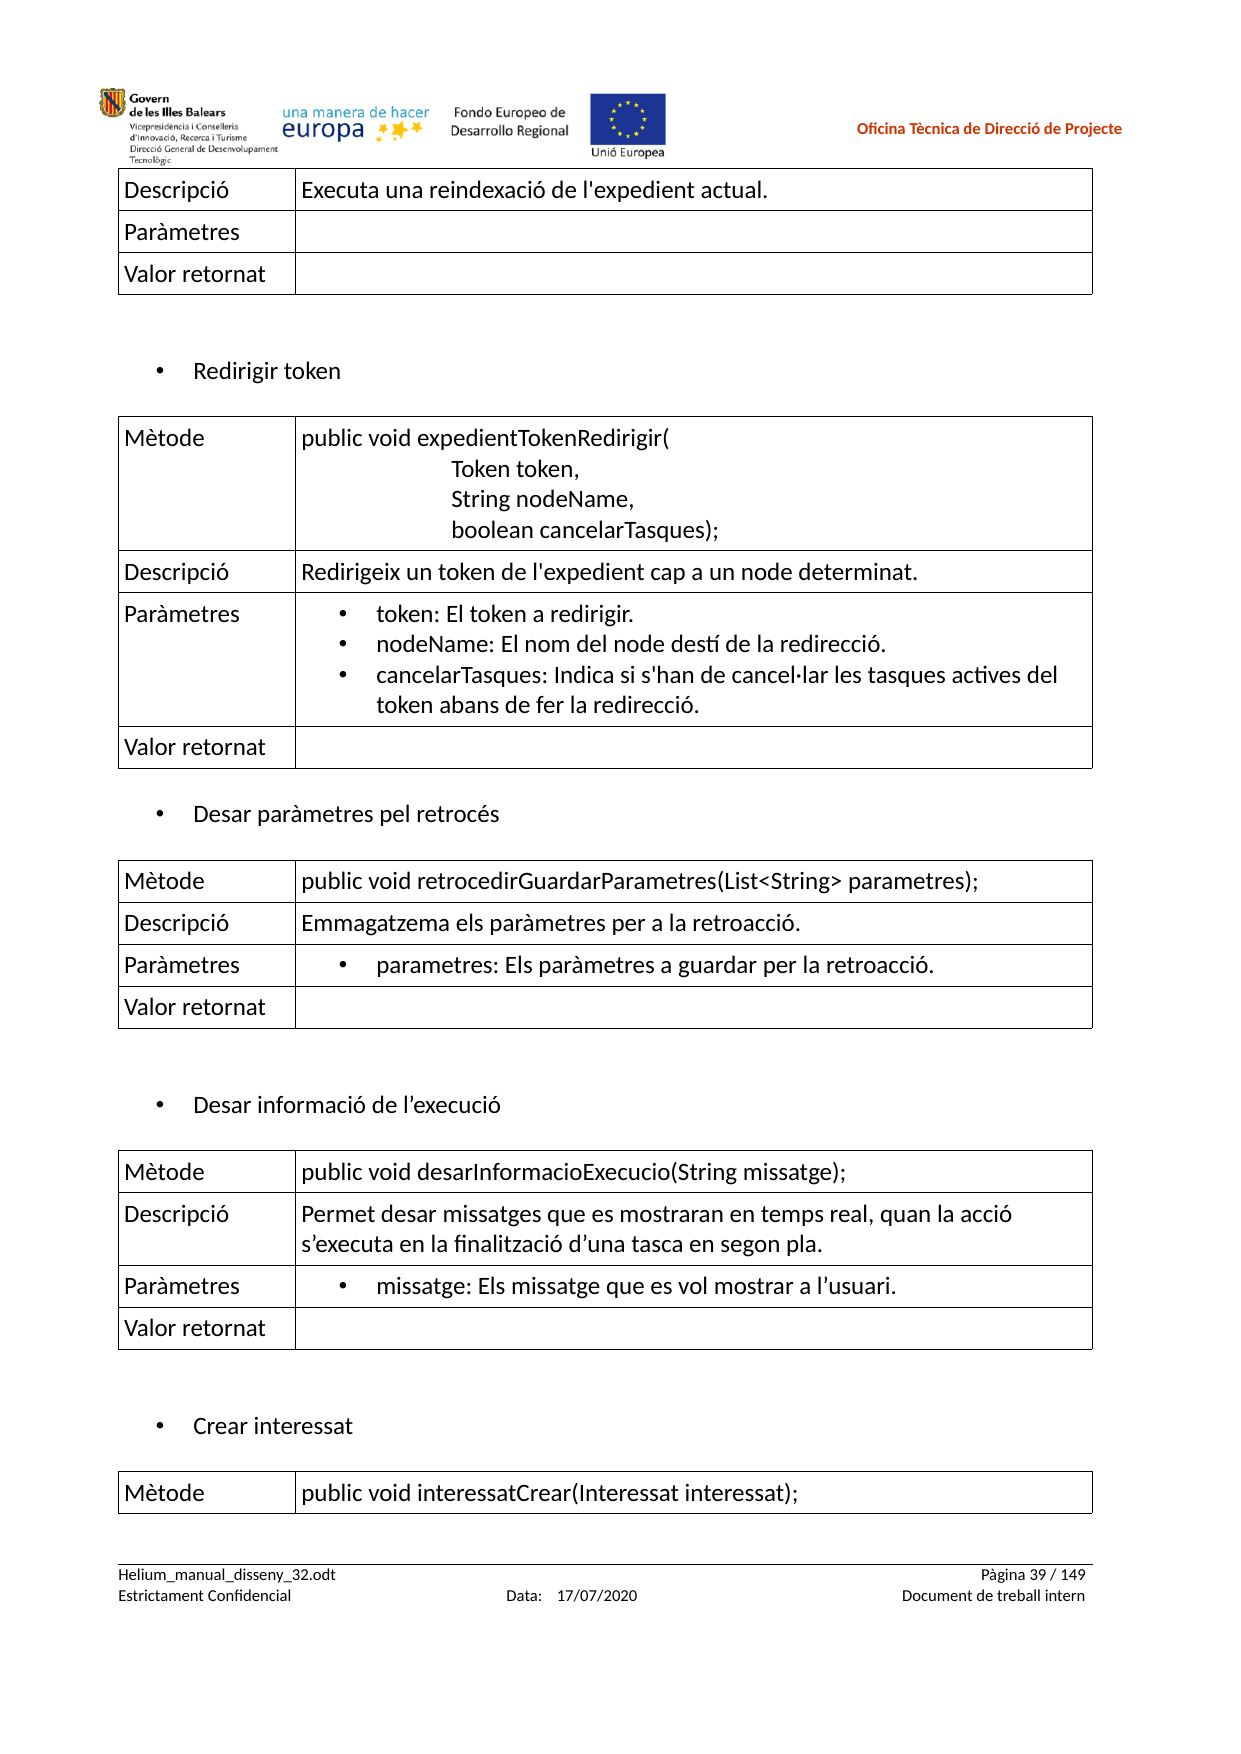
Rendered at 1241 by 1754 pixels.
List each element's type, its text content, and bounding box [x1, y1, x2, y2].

table_header public void retrocedirGuardarParametres(List<String> parametres); [296, 861, 1092, 902]
table_cell Valor retornat [119, 987, 295, 1028]
table_cell Descripció [119, 903, 295, 944]
table_cell token: El token a redirigir. nodeName: El nom del node destí de la redirecció. cancelarTasques: Indica si s'han de cancel·lar les tasques actives del token abans de fer la redirecció. [296, 593, 1092, 726]
table_cell Paràmetres [119, 211, 295, 252]
table_cell [296, 987, 1092, 1028]
table_cell Permet desar missatges que es mostraran en temps real, quan la acció s’executa en la finalització d’una tasca en segon pla. [296, 1193, 1092, 1265]
list Desar paràmetres pel retrocés [156, 798, 1122, 829]
table_cell Descripció [119, 169, 295, 210]
table_cell Valor retornat [119, 1308, 295, 1349]
table_cell Descripció [119, 551, 295, 592]
table_header public void desarInformacioExecucio(String missatge); [296, 1151, 1092, 1192]
table_cell Valor retornat [119, 727, 295, 768]
table_cell parametres: Els paràmetres a guardar per la retroacció. [296, 945, 1092, 986]
table_cell [296, 727, 1092, 768]
list Redirigir token [156, 355, 1122, 386]
table_cell [296, 1308, 1092, 1349]
table_cell Paràmetres [119, 945, 295, 986]
table_cell Valor retornat [119, 253, 295, 294]
table_header public void interessatCrear(Interessat interessat); [296, 1472, 1092, 1513]
table_cell [296, 211, 1092, 252]
table_cell Executa una reindexació de l'expedient actual. [296, 169, 1092, 210]
list Desar informació de l’execució [156, 1089, 1122, 1119]
table_cell Descripció [119, 1193, 295, 1265]
table_header public void expedientTokenRedirigir( Token token, String nodeName, boolean cancelarTasques); [296, 417, 1092, 550]
list Crear interessat [156, 1410, 1122, 1441]
table_cell [296, 253, 1092, 294]
table_cell missatge: Els missatge que es vol mostrar a l’usuari. [296, 1266, 1092, 1307]
table_header Mètode [119, 1151, 295, 1192]
table_cell Redirigeix un token de l'expedient cap a un node determinat. [296, 551, 1092, 592]
picture [99, 87, 668, 166]
table_cell Paràmetres [119, 1266, 295, 1307]
table_cell Paràmetres [119, 593, 295, 726]
table_cell Emmagatzema els paràmetres per a la retroacció. [296, 903, 1092, 944]
table_header Mètode [119, 417, 295, 550]
table_header Mètode [119, 1472, 295, 1513]
table_header Mètode [119, 861, 295, 902]
